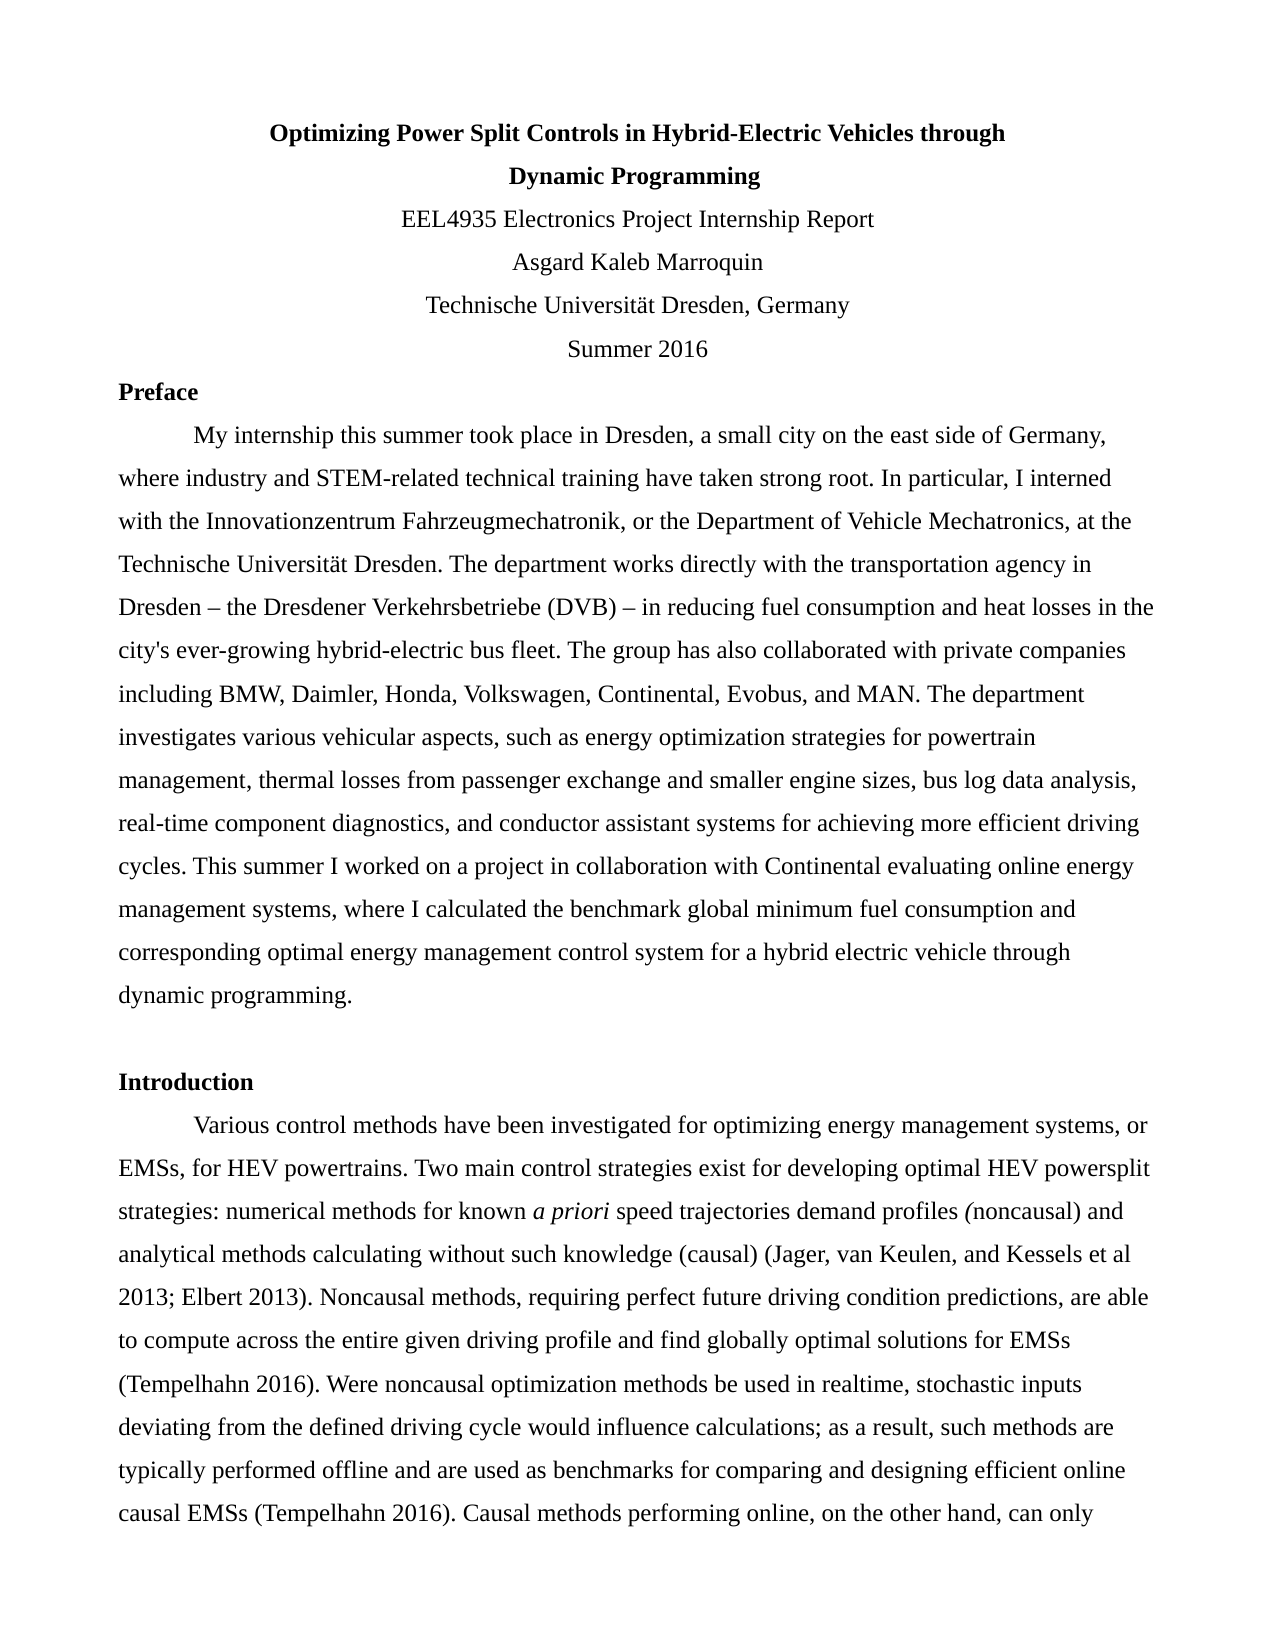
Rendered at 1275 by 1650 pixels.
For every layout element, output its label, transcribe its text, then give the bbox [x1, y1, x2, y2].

text Various control methods have been investigated for optimizing energy management systems, or EMSs, for HEV powertrains. Two main control strategies exist for developing optimal HEV powersplit strategies: numerical methods for known a priori speed trajectories demand profiles (noncausal) and analytical methods calculating without such knowledge (causal) (Jager, van Keulen, and Kessels et al 2013; Elbert 2013). Noncausal methods, requiring perfect future driving condition predictions, are able to compute across the entire given driving profile and find globally optimal solutions for EMSs (Tempelhahn 2016). Were noncausal optimization methods be used in realtime, stochastic inputs deviating from the defined driving cycle would influence calculations; as a result, such methods are typically performed offline and are used as benchmarks for comparing and designing efficient online causal EMSs (Tempelhahn 2016). Causal methods performing online, on the other hand, can only [118, 1110, 1157, 1527]
text Asgard Kaleb Marroquin [118, 247, 1157, 276]
text Preface [118, 377, 1157, 406]
text Technische Universität Dresden, Germany [118, 291, 1157, 319]
text EEL4935 Electronics Project Internship Report [118, 204, 1157, 233]
text Summer 2016 [118, 334, 1157, 362]
text Introduction [118, 1067, 1157, 1096]
text Dynamic Programming [118, 161, 1157, 190]
text My internship this summer took place in Dresden, a small city on the east side of Germany, where industry and STEM-related technical training have taken strong root. In particular, I interned with the Innovationzentrum Fahrzeugmechatronik, or the Department of Vehicle Mechatronics, at the Technische Universität Dresden. The department works directly with the transportation agency in Dresden – the Dresdener Verkehrsbetriebe (DVB) – in reducing fuel consumption and heat losses in the city's ever-growing hybrid-electric bus fleet. The group has also collaborated with private companies including BMW, Daimler, Honda, Volkswagen, Continental, Evobus, and MAN. The department investigates various vehicular aspects, such as energy optimization strategies for powertrain management, thermal losses from passenger exchange and smaller engine sizes, bus log data analysis, real-time component diagnostics, and conductor assistant systems for achieving more efficient driving cycles. This summer I worked on a project in collaboration with Continental evaluating online energy management systems, where I calculated the benchmark global minimum fuel consumption and corresponding optimal energy management control system for a hybrid electric vehicle through dynamic programming. [118, 420, 1157, 1009]
text Optimizing Power Split Controls in Hybrid-Electric Vehicles through [118, 118, 1157, 147]
